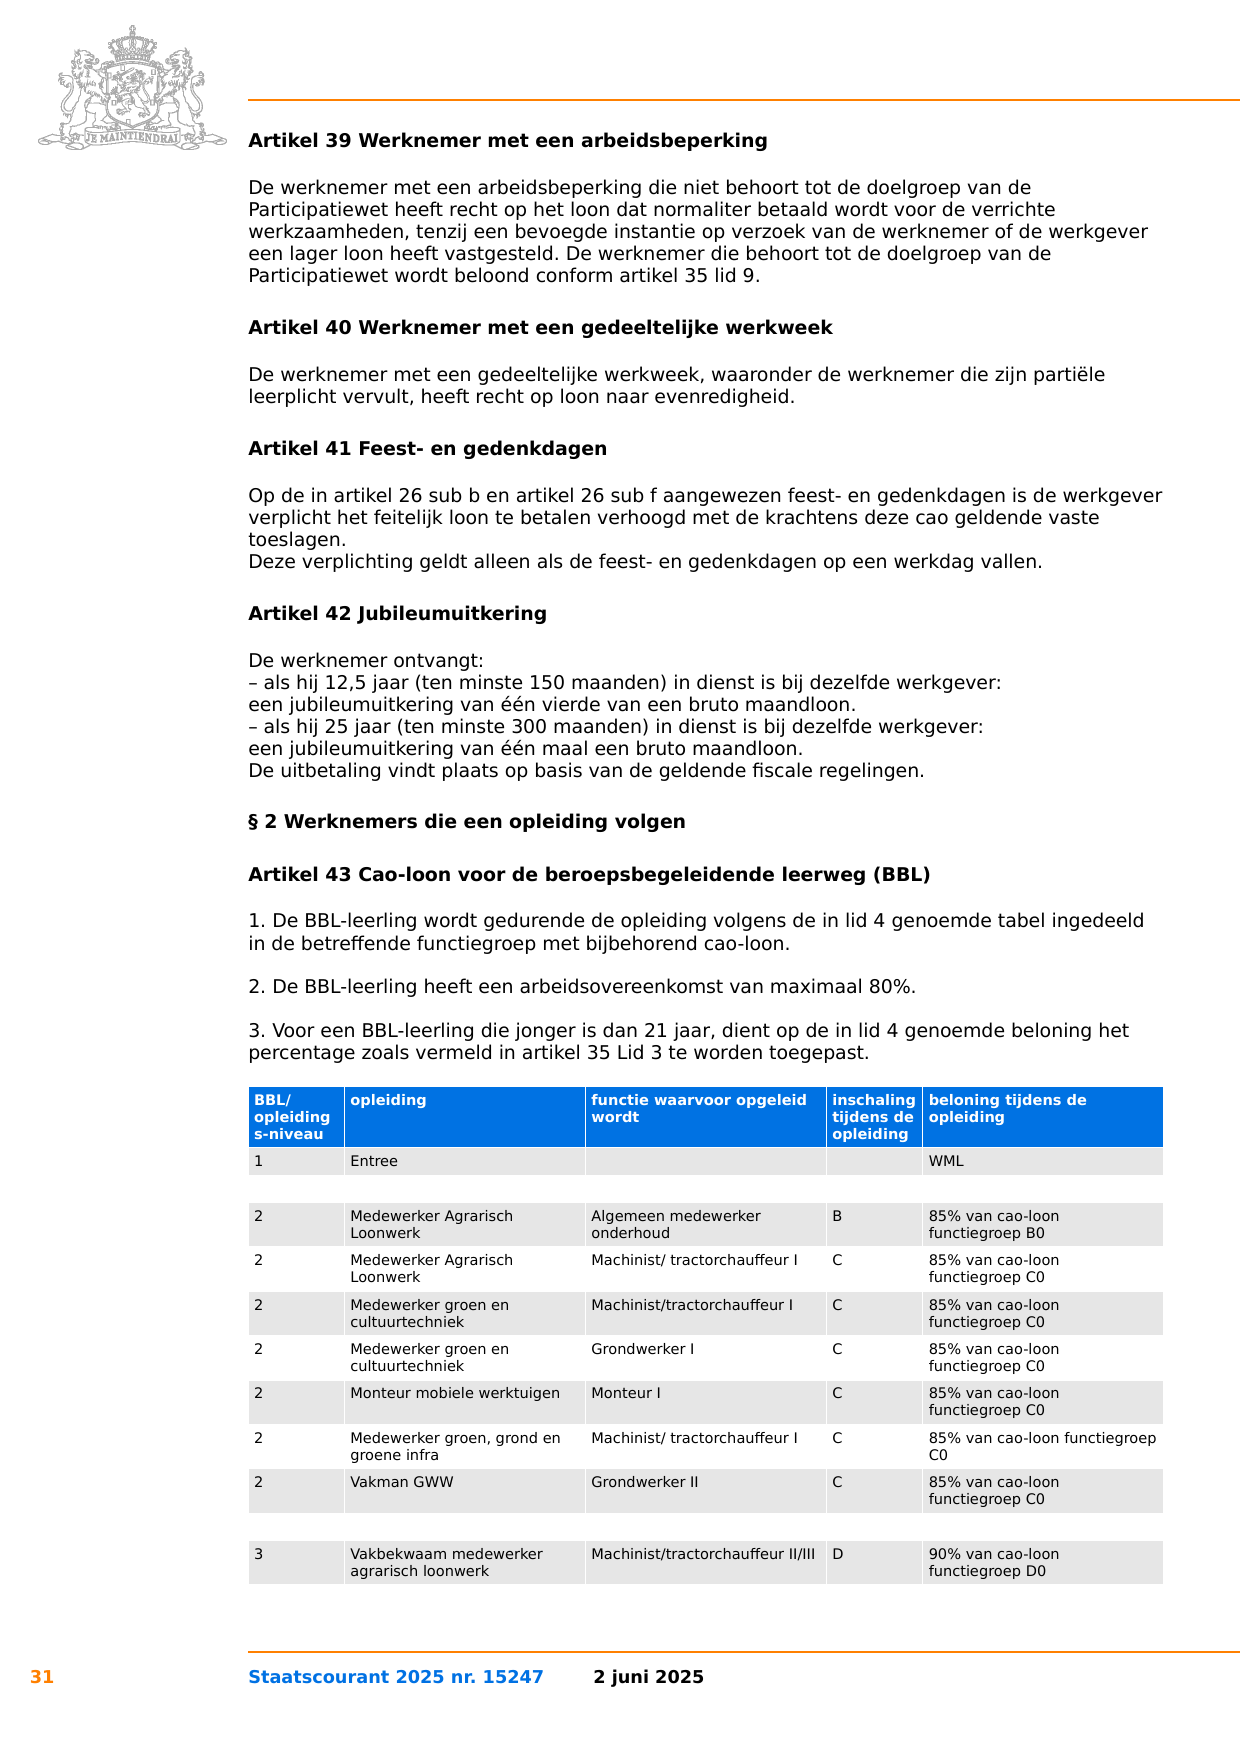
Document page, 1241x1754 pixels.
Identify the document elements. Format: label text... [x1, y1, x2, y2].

table_header BBL/ opleidings-niveau [249, 1087, 344, 1147]
table_cell 1 [249, 1148, 344, 1175]
table_cell [827, 1176, 922, 1202]
table_cell [586, 1148, 826, 1175]
table_cell 85% van cao-loon functiegroep B0 [923, 1203, 1163, 1246]
table_header opleiding [345, 1087, 585, 1147]
table_cell 85% van cao-loon functiegroep C0 [923, 1381, 1163, 1424]
table_cell Medewerker groen en cultuurtechniek [345, 1336, 585, 1379]
table_cell [827, 1148, 922, 1175]
table_cell [586, 1176, 826, 1202]
table_cell 2 [249, 1292, 344, 1335]
table_cell [249, 1514, 344, 1540]
table_cell [923, 1176, 1163, 1202]
table_cell 2 [249, 1248, 344, 1291]
table_header inschaling tijdens de opleiding [827, 1087, 922, 1147]
table_cell Vakbekwaam medewerker agrarisch loonwerk [345, 1541, 585, 1584]
table_cell Monteur mobiele werktuigen [345, 1381, 585, 1424]
table_cell C [827, 1381, 922, 1424]
text 3. Voor een BBL-leerling die jonger is dan 21 jaar, dient op de in lid 4 genoemde beloning het percentage zoals vermeld in artikel 35 Lid 3 te worden toegepast. [248, 1020, 1163, 1064]
table_cell Machinist/ tractorchauffeur I [586, 1248, 826, 1291]
picture [38, 25, 227, 150]
table_cell C [827, 1469, 922, 1513]
table_cell D [827, 1541, 922, 1584]
table_cell [827, 1514, 922, 1540]
table_cell B [827, 1203, 922, 1246]
table_cell 85% van cao-loon functiegroep C0 [923, 1248, 1163, 1291]
text een jubileumuitkering van één vierde van een bruto maandloon. [248, 693, 1163, 716]
table_cell [249, 1176, 344, 1202]
table_cell Machinist/ tractorchauffeur I [586, 1425, 826, 1468]
table_cell 2 [249, 1203, 344, 1246]
subtitle § 2 Werknemers die een opleiding volgen [248, 811, 1163, 833]
subtitle Artikel 43 Cao-loon voor de beroepsbegeleidende leerweg (BBL) [248, 863, 1163, 885]
table_cell C [827, 1425, 922, 1468]
table_cell Medewerker groen en cultuurtechniek [345, 1292, 585, 1335]
table_cell Entree [345, 1148, 585, 1175]
table_cell Machinist/tractorchauffeur II/III [586, 1541, 826, 1584]
table_cell C [827, 1248, 922, 1291]
table_cell WML [923, 1148, 1163, 1175]
table_cell 90% van cao-loon functiegroep D0 [923, 1541, 1163, 1584]
table_cell Medewerker Agrarisch Loonwerk [345, 1203, 585, 1246]
subtitle Artikel 40 Werknemer met een gedeeltelijke werkweek [248, 317, 1163, 339]
table_cell Vakman GWW [345, 1469, 585, 1513]
text De werknemer met een gedeeltelijke werkweek, waaronder de werknemer die zijn partiële leerplicht vervult, heeft recht op loon naar evenredigheid. [248, 364, 1163, 408]
table_cell 2 [249, 1469, 344, 1513]
table_cell 2 [249, 1425, 344, 1468]
table_cell Monteur I [586, 1381, 826, 1424]
table_cell 2 [249, 1336, 344, 1379]
table_cell Grondwerker II [586, 1469, 826, 1513]
table_cell Grondwerker I [586, 1336, 826, 1379]
table_cell C [827, 1336, 922, 1379]
table_cell 85% van cao-loon functiegroep C0 [923, 1336, 1163, 1379]
table_cell [923, 1514, 1163, 1540]
table_cell 85% van cao-loon functiegroep C0 [923, 1469, 1163, 1513]
subtitle Artikel 41 Feest- en gedenkdagen [248, 438, 1163, 460]
subtitle Artikel 39 Werknemer met een arbeidsbeperking [248, 130, 1163, 152]
table_cell C [827, 1292, 922, 1335]
table_cell Algemeen medewerker onderhoud [586, 1203, 826, 1246]
text De uitbetaling vindt plaats op basis van de geldende fiscale regelingen. [248, 759, 1163, 781]
table_cell 85% van cao-loon functiegroep C0 [923, 1292, 1163, 1335]
table_header functie waarvoor opgeleid wordt [586, 1087, 826, 1147]
text Deze verplichting geldt alleen als de feest- en gedenkdagen op een werkdag vallen. [248, 551, 1163, 573]
text 1. De BBL-leerling wordt gedurende de opleiding volgens de in lid 4 genoemde tabel ingedeeld in de betreffende functiegroep met bijbehorend cao-loon. [248, 910, 1163, 954]
text Op de in artikel 26 sub b en artikel 26 sub f aangewezen feest- en gedenkdagen is de werkgever verplicht het feitelijk loon te betalen verhoogd met de krachtens deze cao geldende vaste toeslagen. [248, 485, 1163, 551]
table_cell Medewerker Agrarisch Loonwerk [345, 1248, 585, 1291]
text – als hij 12,5 jaar (ten minste 150 maanden) in dienst is bij dezelfde werkgever: [248, 672, 1163, 693]
table_cell 85% van cao-loon functiegroep C0 [923, 1425, 1163, 1468]
table_cell Medewerker groen, grond en groene infra [345, 1425, 585, 1468]
text De werknemer ontvangt: [248, 649, 1163, 672]
table_cell [345, 1176, 585, 1202]
table_cell [345, 1514, 585, 1540]
table_cell Machinist/tractorchauffeur I [586, 1292, 826, 1335]
table_cell 3 [249, 1541, 344, 1584]
text 2. De BBL-leerling heeft een arbeidsovereenkomst van maximaal 80%. [248, 976, 1163, 998]
table_cell [586, 1514, 826, 1540]
subtitle Artikel 42 Jubileumuitkering [248, 603, 1163, 624]
table_header beloning tijdens de opleiding [923, 1087, 1163, 1147]
table_cell 2 [249, 1381, 344, 1424]
text een jubileumuitkering van één maal een bruto maandloon. [248, 737, 1163, 759]
text De werknemer met een arbeidsbeperking die niet behoort tot de doelgroep van de Participatiewet heeft recht op het loon dat normaliter betaald wordt voor de verrichte werkzaamheden, tenzij een bevoegde instantie op verzoek van de werknemer of de werkgever een lager loon heeft vastgesteld. De werknemer die behoort tot de doelgroep van de Participatiewet wordt beloond conform artikel 35 lid 9. [248, 177, 1163, 287]
text – als hij 25 jaar (ten minste 300 maanden) in dienst is bij dezelfde werkgever: [248, 716, 1163, 737]
